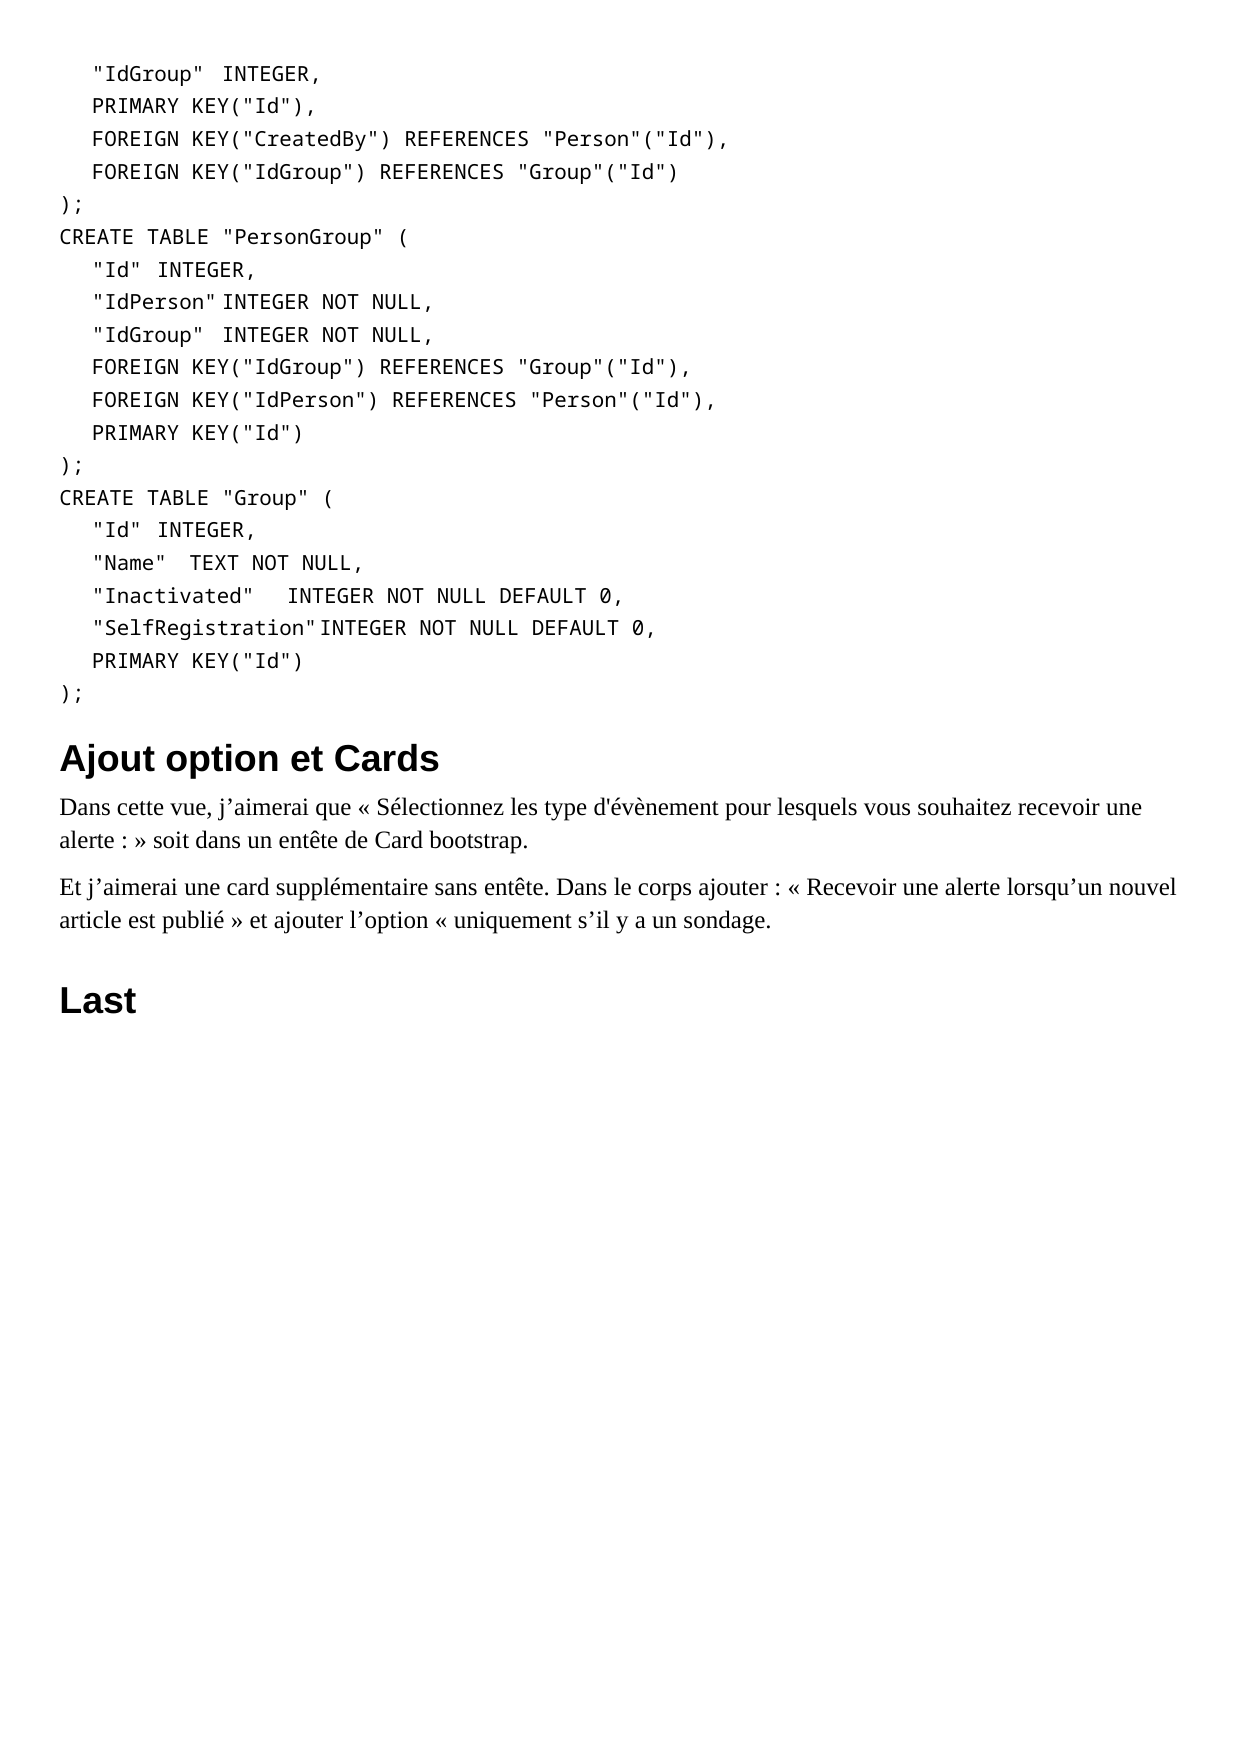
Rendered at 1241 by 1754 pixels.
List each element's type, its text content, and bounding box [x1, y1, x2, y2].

text "Name" TEXT NOT NULL, [59, 548, 1181, 577]
text FOREIGN KEY("CreatedBy") REFERENCES "Person"("Id"), [59, 124, 1181, 153]
subtitle Ajout option et Cards [59, 736, 1181, 779]
text "Id" INTEGER, [59, 255, 1181, 283]
text PRIMARY KEY("Id") [59, 646, 1181, 674]
text CREATE TABLE "Group" ( [59, 483, 1181, 511]
text "IdPerson" INTEGER NOT NULL, [59, 287, 1181, 316]
text PRIMARY KEY("Id") [59, 418, 1181, 446]
text ); [59, 678, 1181, 707]
text PRIMARY KEY("Id"), [59, 92, 1181, 120]
text ); [59, 450, 1181, 479]
text ); [59, 189, 1181, 218]
text "Inactivated" INTEGER NOT NULL DEFAULT 0, [59, 581, 1181, 609]
text FOREIGN KEY("IdGroup") REFERENCES "Group"("Id") [59, 157, 1181, 185]
text FOREIGN KEY("IdGroup") REFERENCES "Group"("Id"), [59, 352, 1181, 381]
text "Id" INTEGER, [59, 516, 1181, 544]
text FOREIGN KEY("IdPerson") REFERENCES "Person"("Id"), [59, 385, 1181, 413]
text Et j’aimerai une card supplémentaire sans entête. Dans le corps ajouter : « Recevoir une alerte lorsqu’un nouvel article est publié » et ajouter l’option « uniquement s’il y a un sondage. [59, 872, 1181, 934]
text CREATE TABLE "PersonGroup" ( [59, 222, 1181, 251]
subtitle Last [59, 978, 1181, 1021]
text Dans cette vue, j’aimerai que « Sélectionnez les type d'évènement pour lesquels vous souhaitez recevoir une alerte : » soit dans un entête de Card bootstrap. [59, 792, 1181, 853]
text "IdGroup" INTEGER NOT NULL, [59, 320, 1181, 348]
text "SelfRegistration" INTEGER NOT NULL DEFAULT 0, [59, 613, 1181, 642]
text "IdGroup" INTEGER, [59, 59, 1181, 87]
